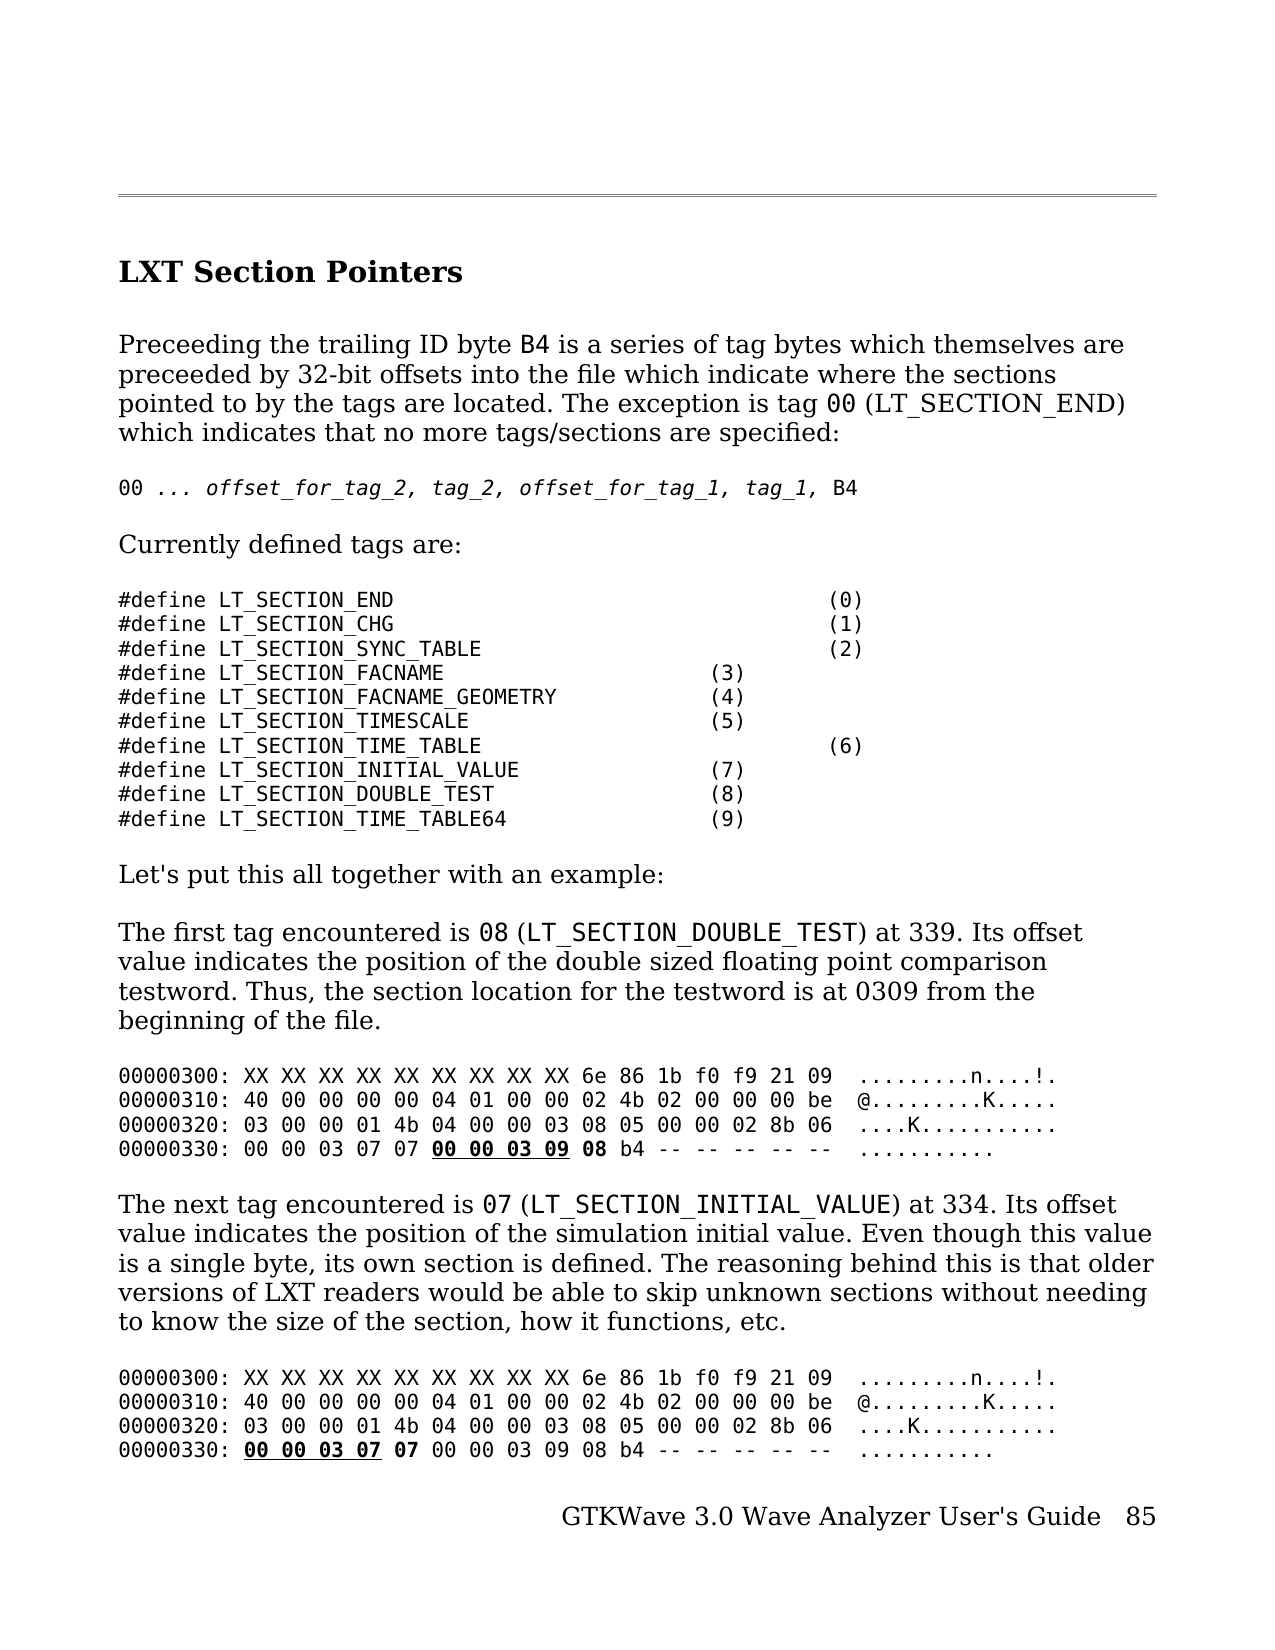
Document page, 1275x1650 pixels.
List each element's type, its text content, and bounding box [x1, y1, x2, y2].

text Preceeding the trailing ID byte B4 is a series of tag bytes which themselves are preceeded by 32-bit offsets into the file which indicate where the sections pointed to by the tags are located. The exception is tag 00 (LT_SECTION_END) which indicates that no more tags/sections are specified: 00 ... offset_for_tag_2, tag_2, offset_for_tag_1, tag_1, B4 Currently defined tags are: #define LT_SECTION_END (0) #define LT_SECTION_CHG (1) #define LT_SECTION_SYNC_TABLE (2) #define LT_SECTION_FACNAME (3) #define LT_SECTION_FACNAME_GEOMETRY (4) #define LT_SECTION_TIMESCALE (5) #define LT_SECTION_TIME_TABLE (6) #define LT_SECTION_INITIAL_VALUE (7) #define LT_SECTION_DOUBLE_TEST (8) #define LT_SECTION_TIME_TABLE64 (9) Let's put this all together with an example: The first tag encountered is 08 (LT_SECTION_DOUBLE_TEST) at 339. Its offset value indicates the position of the double sized floating point comparison testword. Thus, the section location for the testword is at 0309 from the beginning of the file. 00000300: XX XX XX XX XX XX XX XX XX 6e 86 1b f0 f9 21 09 .........n....!. 00000310: 40 00 00 00 00 04 01 00 00 02 4b 02 00 00 00 be @.........K..... 00000320: 03 00 00 01 4b 04 00 00 03 08 05 00 00 02 8b 06 ....K........... 00000330: 00 00 03 07 07 00 00 03 09 08 b4 -- -- -- -- -- ........... The next tag encountered is 07 (LT_SECTION_INITIAL_VALUE) at 334. Its offset value indicates the position of the simulation initial value. Even though this value is a single byte, its own section is defined. The reasoning behind this is that older versions of LXT readers would be able to skip unknown sections without needing to know the size of the section, how it functions, etc. 00000300: XX XX XX XX XX XX XX XX XX 6e 86 1b f0 f9 21 09 .........n....!. 00000310: 40 00 00 00 00 04 01 00 00 02 4b 02 00 00 00 be @.........K..... 00000320: 03 00 00 01 4b 04 00 00 03 08 05 00 00 02 8b 06 ....K........... 00000330: 00 00 03 07 07 00 00 03 09 08 b4 -- -- -- -- -- ........... [118, 301, 1157, 1463]
text LXT Section Pointers [118, 226, 1157, 289]
